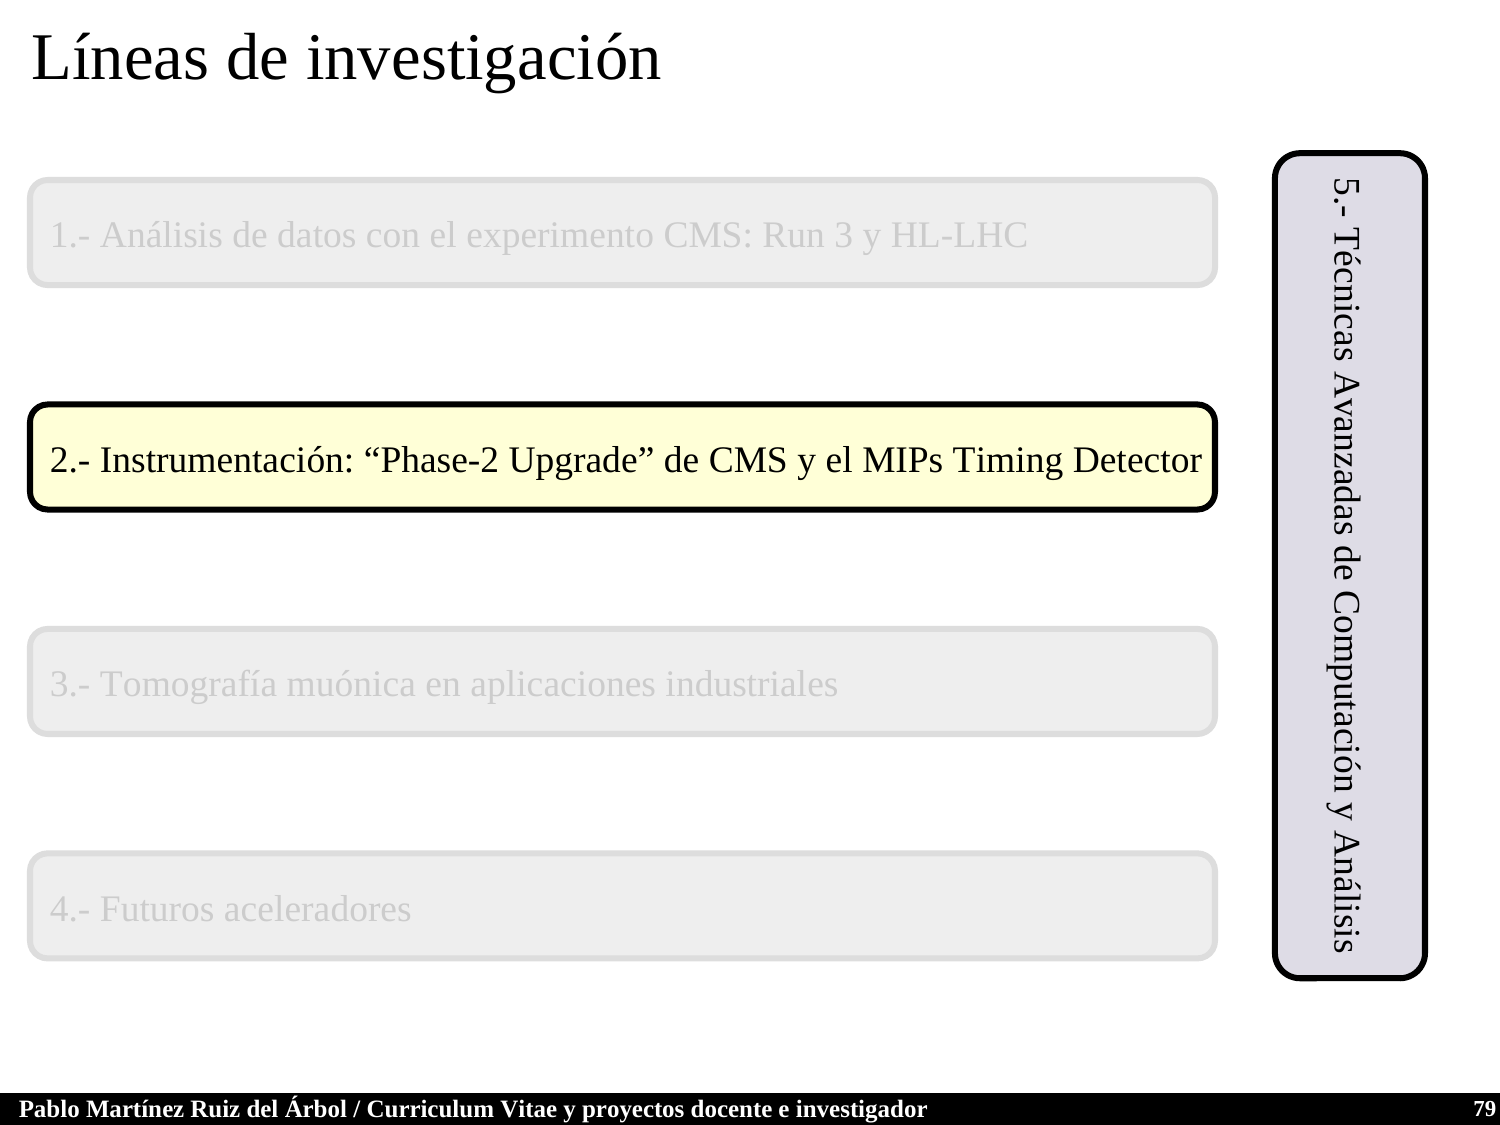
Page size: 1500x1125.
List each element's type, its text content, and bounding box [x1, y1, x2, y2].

text_box 4.- Futuros aceleradores [30, 853, 1216, 959]
text_box 5.- Técnicas Avanzadas de Computación y Análisis [1274, 153, 1426, 979]
text_box Líneas de investigación [0, 3, 721, 111]
text_box 2.- Instrumentación: “Phase-2 Upgrade” de CMS y el MIPs Timing Detector [30, 404, 1216, 510]
text_box 1.- Análisis de datos con el experimento CMS: Run 3 y HL-LHC [30, 179, 1216, 286]
text_box 3.- Tomografía muónica en aplicaciones industriales [30, 628, 1216, 734]
